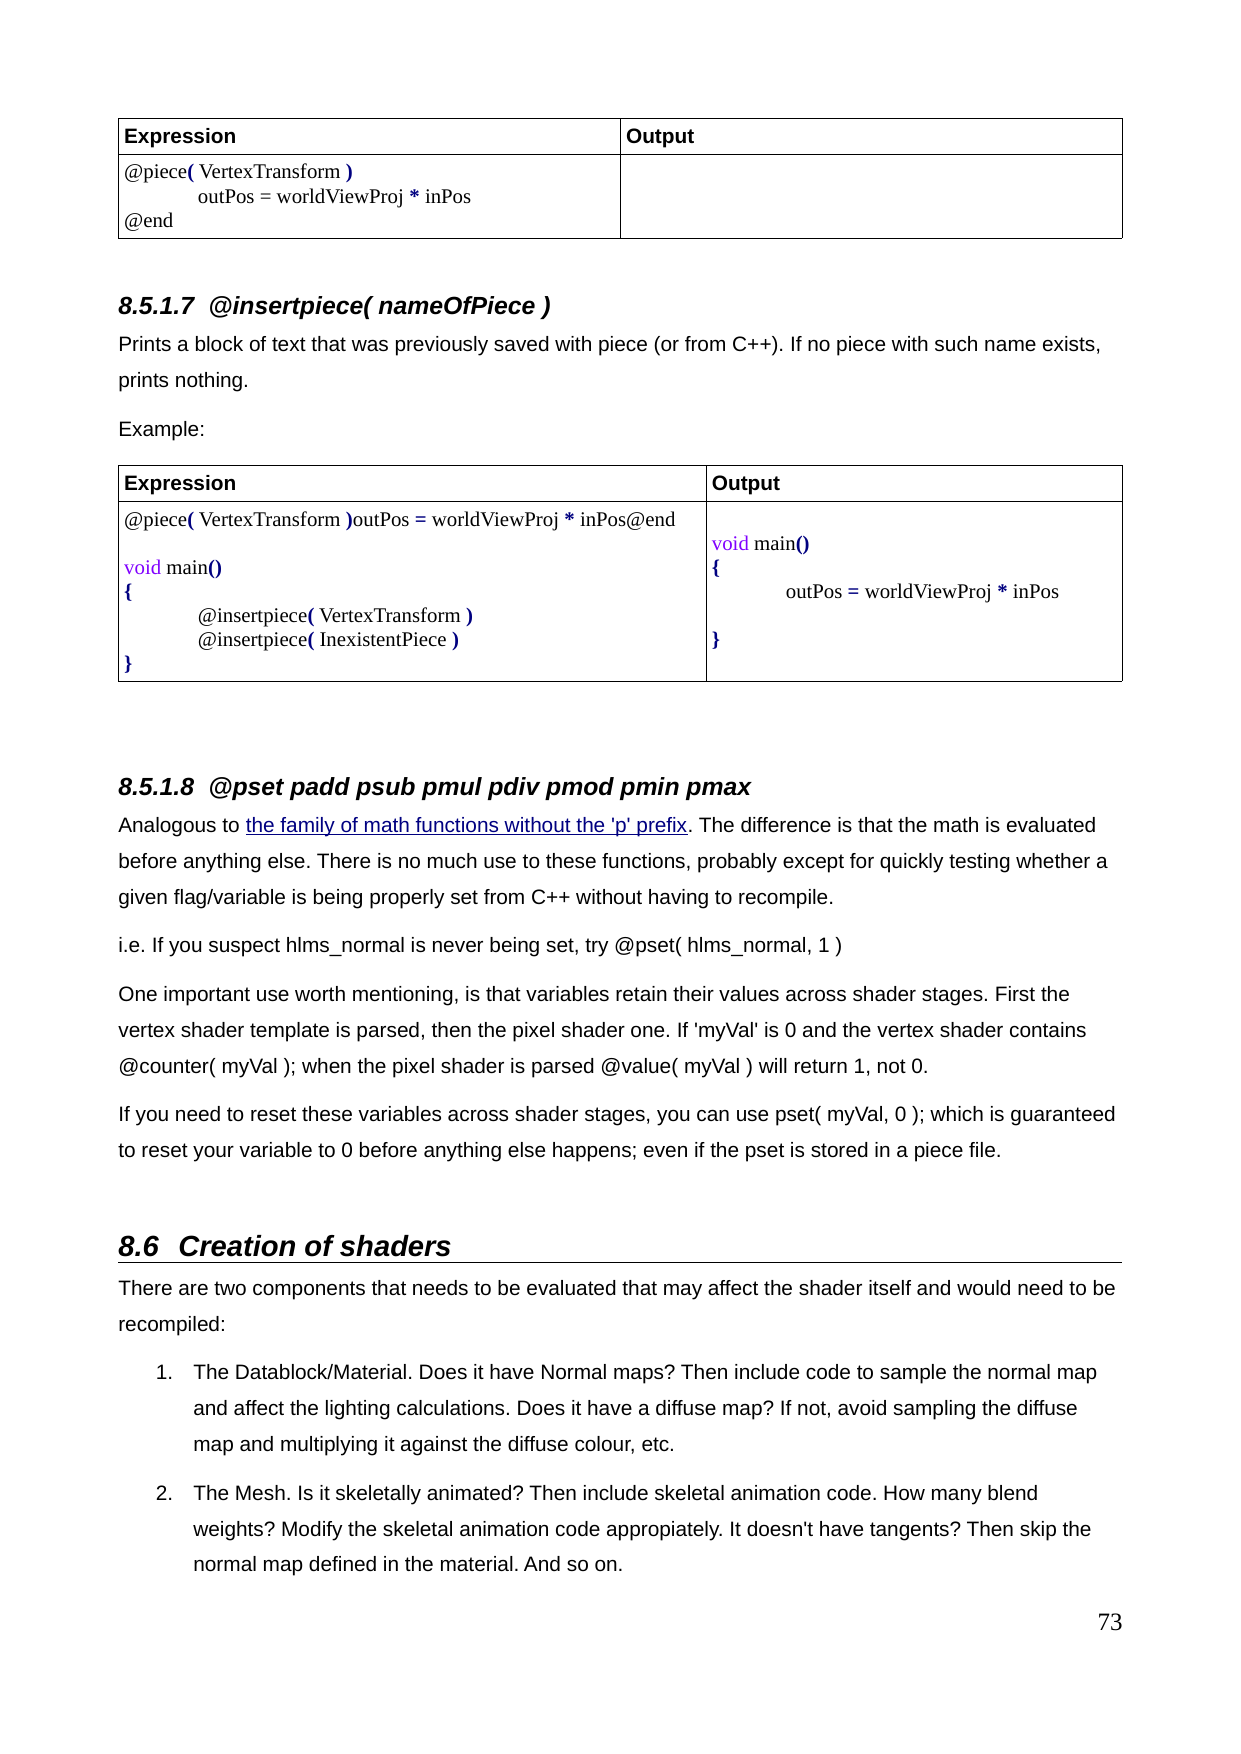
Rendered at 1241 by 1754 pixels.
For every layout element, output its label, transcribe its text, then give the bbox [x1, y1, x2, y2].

subtitle @insertpiece( nameOfPiece ) [118, 291, 1122, 320]
text Analogous to the family of math functions without the 'p' prefix. The difference is that the math is evaluated before anything else. There is no much use to these functions, probably except for quickly testing whether a given flag/variable is being properly set from C++ without having to recompile. [118, 813, 1122, 909]
subtitle @pset padd psub pmul pdiv pmod pmin pmax [118, 772, 1122, 800]
text One important use worth mentioning, is that variables retain their values across shader stages. First the vertex shader template is parsed, then the pixel shader one. If 'myVal' is 0 and the vertex shader contains @counter( myVal ); when the pixel shader is parsed @value( myVal ) will return 1, not 0. [118, 982, 1122, 1077]
table_cell @piece( VertexTransform ) outPos = worldViewProj * inPos @end [119, 155, 620, 237]
list The Mesh. Is it skeletally animated? Then include skeletal animation code. How many blend weights? Modify the skeletal animation code appropiately. It doesn't have tangents? Then skip the normal map defined in the material. And so on. [156, 1480, 1122, 1576]
text i.e. If you suspect hlms_normal is never being set, try @pset( hlms_normal, 1 ) [118, 933, 1122, 957]
table_cell [621, 155, 1122, 237]
table_header Output [621, 119, 1122, 154]
list The Datablock/Material. Does it have Normal maps? Then include code to sample the normal map and affect the lighting calculations. Does it have a diffuse map? If not, avoid sampling the diffuse map and multiplying it against the diffuse colour, etc. [156, 1360, 1122, 1456]
table_header Expression [119, 119, 620, 154]
table_cell @piece( VertexTransform )outPos = worldViewProj * inPos@end void main() { @insertpiece( VertexTransform ) @insertpiece( InexistentPiece ) } [119, 502, 706, 681]
table_header Expression [119, 466, 706, 501]
table_header Output [707, 466, 1122, 501]
text There are two components that needs to be evaluated that may affect the shader itself and would need to be recompiled: [118, 1276, 1122, 1336]
text Example: [118, 417, 1122, 441]
text Prints a block of text that was previously saved with piece (or from C++). If no piece with such name exists, prints nothing. [118, 332, 1122, 392]
subtitle Creation of shaders [118, 1229, 1122, 1262]
table_cell void main() { outPos = worldViewProj * inPos } [707, 502, 1122, 681]
text If you need to reset these variables across shader stages, you can use pset( myVal, 0 ); which is guaranteed to reset your variable to 0 before anything else happens; even if the pset is stored in a piece file. [118, 1102, 1122, 1162]
